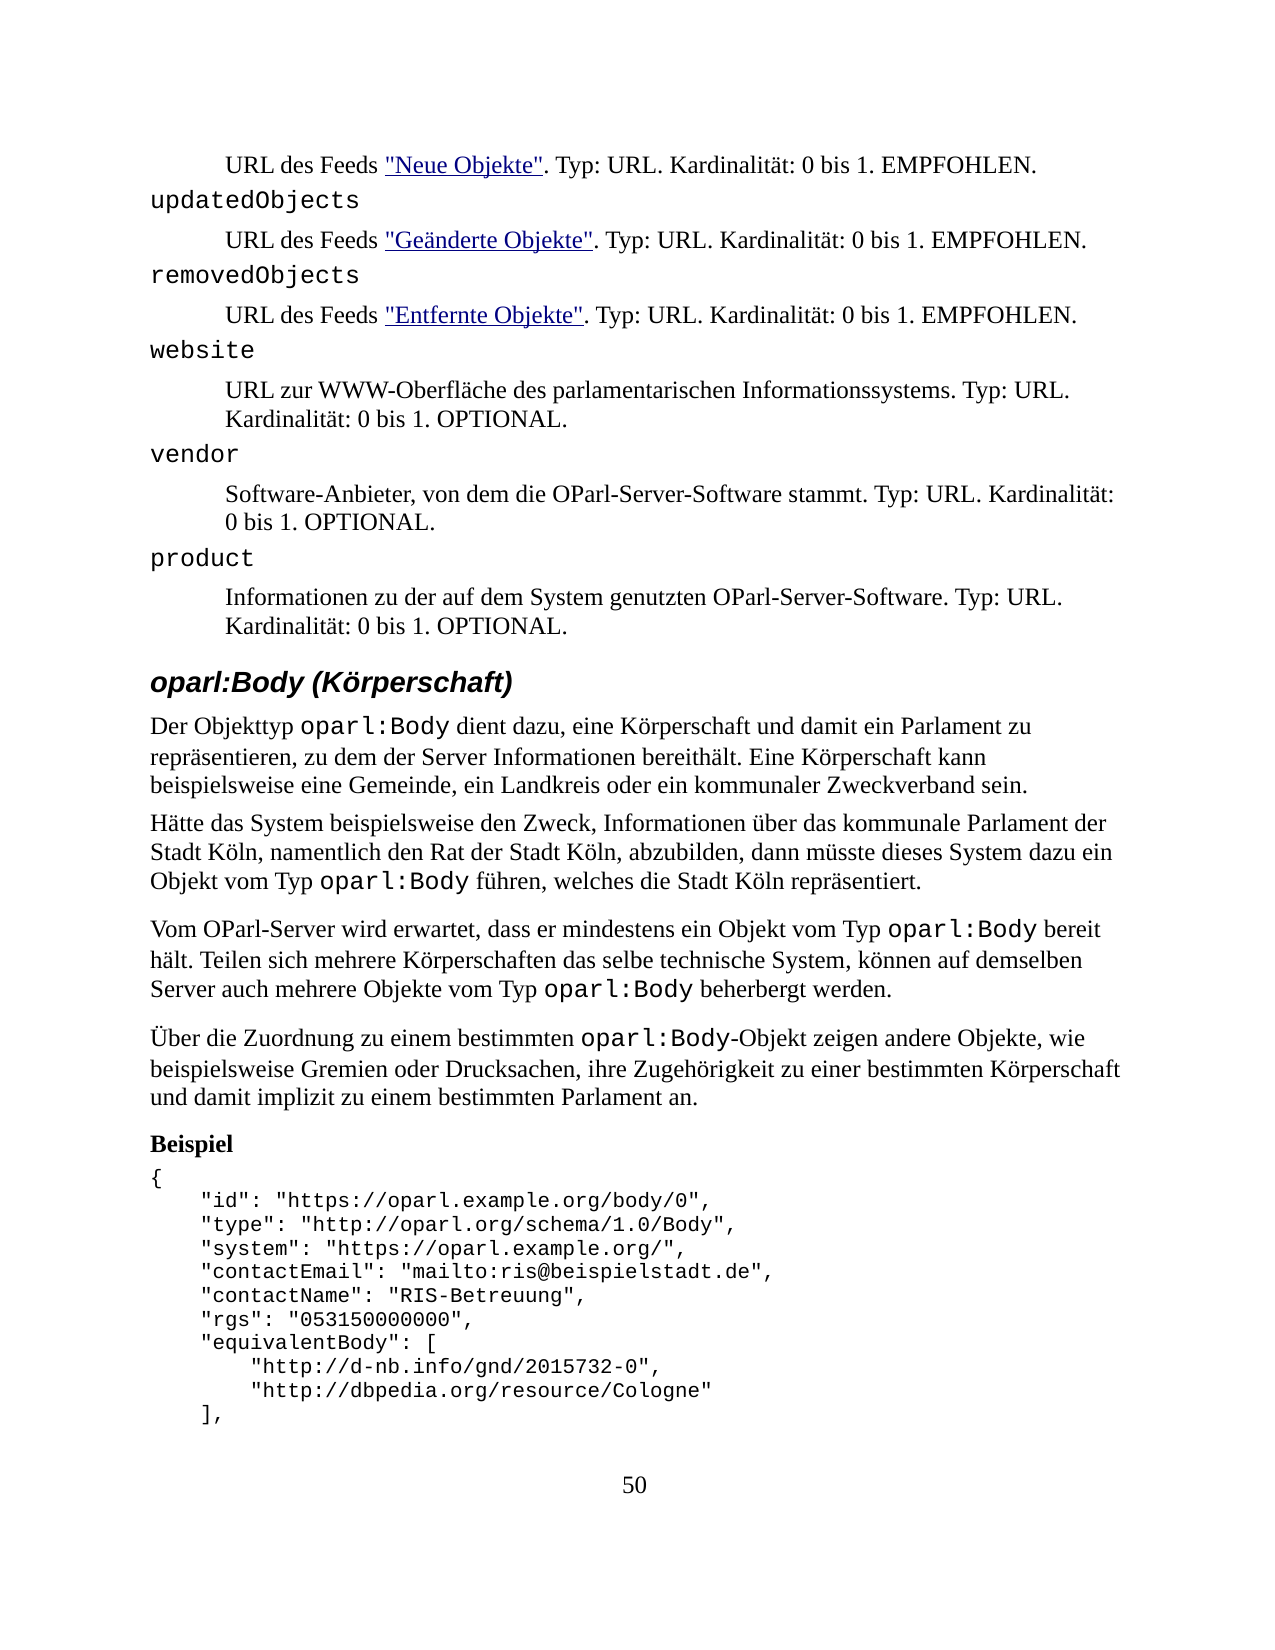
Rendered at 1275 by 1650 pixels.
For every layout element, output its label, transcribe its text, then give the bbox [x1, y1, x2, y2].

text URL des Feeds "Geänderte Objekte". Typ: URL. Kardinalität: 0 bis 1. EMPFOHLEN. [225, 225, 1125, 254]
text "http://dbpedia.org/resource/Cologne" [150, 1380, 1125, 1403]
text "type": "http://oparl.org/schema/1.0/Body", [150, 1214, 1125, 1238]
text URL des Feeds "Neue Objekte". Typ: URL. Kardinalität: 0 bis 1. EMPFOHLEN. [225, 150, 1125, 179]
text "http://d-nb.info/gnd/2015732-0", [150, 1356, 1125, 1380]
text website [150, 338, 1125, 366]
text "rgs": "053150000000", [150, 1309, 1125, 1332]
text { [150, 1167, 1125, 1191]
text Beispiel [150, 1129, 1125, 1158]
text "system": "https://oparl.example.org/", [150, 1238, 1125, 1261]
text URL des Feeds "Entfernte Objekte". Typ: URL. Kardinalität: 0 bis 1. EMPFOHLEN. [225, 300, 1125, 329]
text vendor [150, 441, 1125, 470]
text Informationen zu der auf dem System genutzten OParl-Server-Software. Typ: URL. Kardinalität: 0 bis 1. OPTIONAL. [225, 582, 1125, 640]
text "contactName": "RIS-Betreuung", [150, 1285, 1125, 1309]
text Software-Anbieter, von dem die OParl-Server-Software stammt. Typ: URL. Kardinalität: 0 bis 1. OPTIONAL. [225, 479, 1125, 536]
text Über die Zuordnung zu einem bestimmten oparl:Body-Objekt zeigen andere Objekte, wie beispielsweise Gremien oder Drucksachen, ihre Zugehörigkeit zu einer bestimmten Körperschaft und damit implizit zu einem bestimmten Parlament an. [150, 1023, 1125, 1111]
text "equivalentBody": [ [150, 1332, 1125, 1356]
text "contactEmail": "mailto:ris@beispielstadt.de", [150, 1261, 1125, 1285]
text ], [150, 1403, 1125, 1427]
subtitle oparl:Body (Körperschaft) [150, 665, 1125, 698]
text product [150, 545, 1125, 573]
text Vom OParl-Server wird erwartet, dass er mindestens ein Objekt vom Typ oparl:Body bereit hält. Teilen sich mehrere Körperschaften das selbe technische System, können auf demselben Server auch mehrere Objekte vom Typ oparl:Body beherbergt werden. [150, 914, 1125, 1005]
text Der Objekttyp oparl:Body dient dazu, eine Körperschaft und damit ein Parlament zu repräsentieren, zu dem der Server Informationen bereithält. Eine Körperschaft kann beispielsweise eine Gemeinde, ein Landkreis oder ein kommunaler Zweckverband sein. [150, 711, 1125, 799]
text Hätte das System beispielsweise den Zweck, Informationen über das kommunale Parlament der Stadt Köln, namentlich den Rat der Stadt Köln, abzubilden, dann müsste dieses System dazu ein Objekt vom Typ oparl:Body führen, welches die Stadt Köln repräsentiert. [150, 808, 1125, 897]
text removedObjects [150, 263, 1125, 291]
text "id": "https://oparl.example.org/body/0", [150, 1191, 1125, 1214]
text URL zur WWW-Oberfläche des parlamentarischen Informationssystems. Typ: URL. Kardinalität: 0 bis 1. OPTIONAL. [225, 375, 1125, 432]
text updatedObjects [150, 188, 1125, 216]
